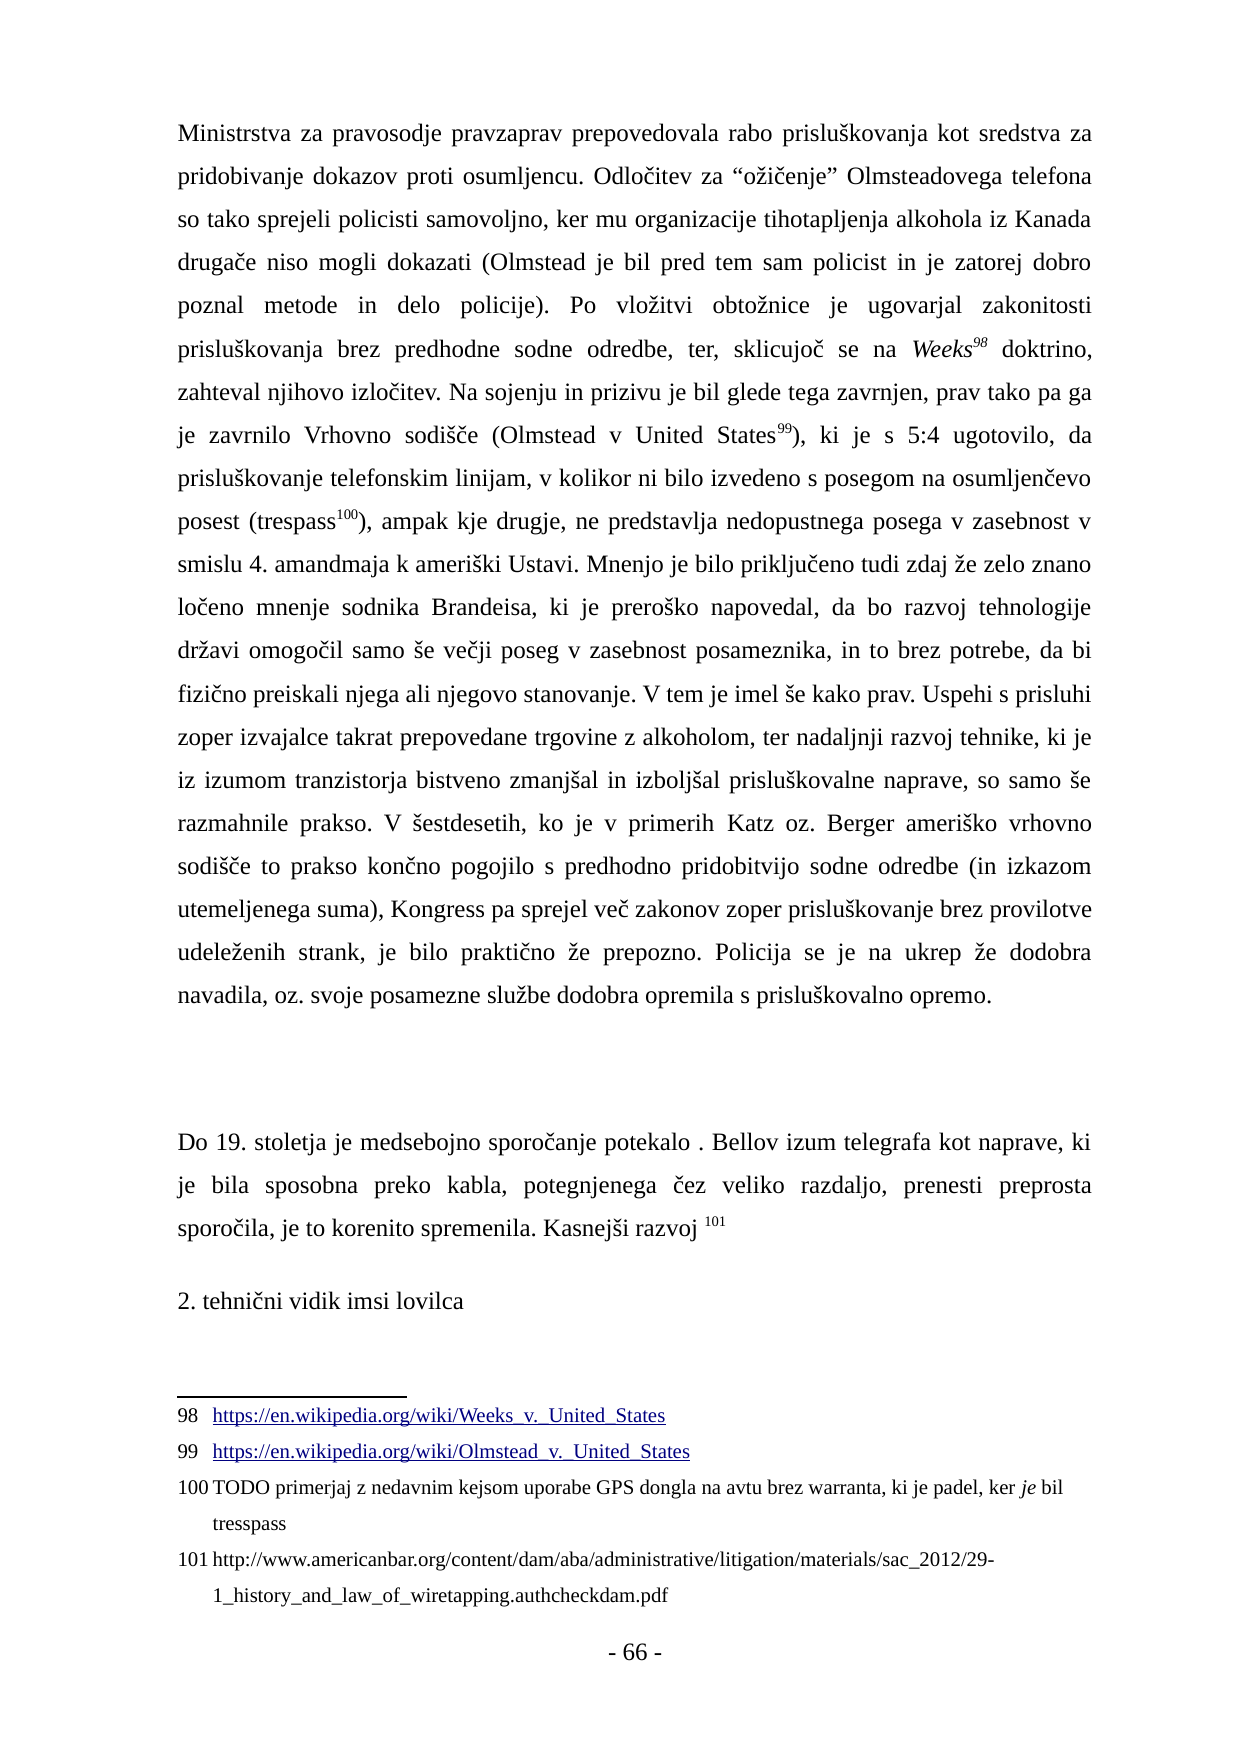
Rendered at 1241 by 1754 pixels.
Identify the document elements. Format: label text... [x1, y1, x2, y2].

text http://www.americanbar.org/content/dam/aba/administrative/litigation/materials/sac_2012/29-1_history_and_law_of_wiretapping.authcheckdam.pdf [177, 1547, 1093, 1607]
text Ministrstva za pravosodje pravzaprav prepovedovala rabo prisluškovanja kot sredstva za pridobivanje dokazov proti osumljencu. Odločitev za “ožičenje” Olmsteadovega telefona so tako sprejeli policisti samovoljno, ker mu organizacije tihotapljenja alkohola iz Kanada drugače niso mogli dokazati (Olmstead je bil pred tem sam policist in je zatorej dobro poznal metode in delo policije). Po vložitvi obtožnice je ugovarjal zakonitosti prisluškovanja brez predhodne sodne odredbe, ter, sklicujoč se na Weeks doktrino, zahteval njihovo izločitev. Na sojenju in prizivu je bil glede tega zavrnjen, prav tako pa ga je zavrnilo Vrhovno sodišče (Olmstead v United States), ki je s 5:4 ugotovilo, da prisluškovanje telefonskim linijam, v kolikor ni bilo izvedeno s posegom na osumljenčevo posest (trespass), ampak kje drugje, ne predstavlja nedopustnega posega v zasebnost v smislu 4. amandmaja k ameriški Ustavi. Mnenjo je bilo priključeno tudi zdaj že zelo znano ločeno mnenje sodnika Brandeisa, ki je preroško napovedal, da bo razvoj tehnologije državi omogočil samo še večji poseg v zasebnost posameznika, in to brez potrebe, da bi fizično preiskali njega ali njegovo stanovanje. V tem je imel še kako prav. Uspehi s prisluhi zoper izvajalce takrat prepovedane trgovine z alkoholom, ter nadaljnji razvoj tehnike, ki je iz izumom tranzistorja bistveno zmanjšal in izboljšal prisluškovalne naprave, so samo še razmahnile prakso. V šestdesetih, ko je v primerih Katz oz. Berger ameriško vrhovno sodišče to prakso končno pogojilo s predhodno pridobitvijo sodne odredbe (in izkazom utemeljenega suma), Kongress pa sprejel več zakonov zoper prisluškovanje brez provilotve udeleženih strank, je bilo praktično že prepozno. Policija se je na ukrep že dodobra navadila, oz. svoje posamezne službe dodobra opremila s prisluškovalno opremo. [177, 118, 1093, 1009]
text TODO primerjaj z nedavnim kejsom uporabe GPS dongla na avtu brez warranta, ki je padel, ker je bil tresspass [177, 1475, 1093, 1535]
text https://en.wikipedia.org/wiki/Olmstead_v._United_States [177, 1439, 1093, 1463]
text https://en.wikipedia.org/wiki/Weeks_v._United_States [177, 1403, 1093, 1427]
text Do 19. stoletja je medsebojno sporočanje potekalo . Bellov izum telegrafa kot naprave, ki je bila sposobna preko kabla, potegnjenega čez veliko razdaljo, prenesti preprosta sporočila, je to korenito spremenila. Kasnejši razvoj [177, 1127, 1093, 1242]
text 2. tehnični vidik imsi lovilca [177, 1286, 1093, 1315]
